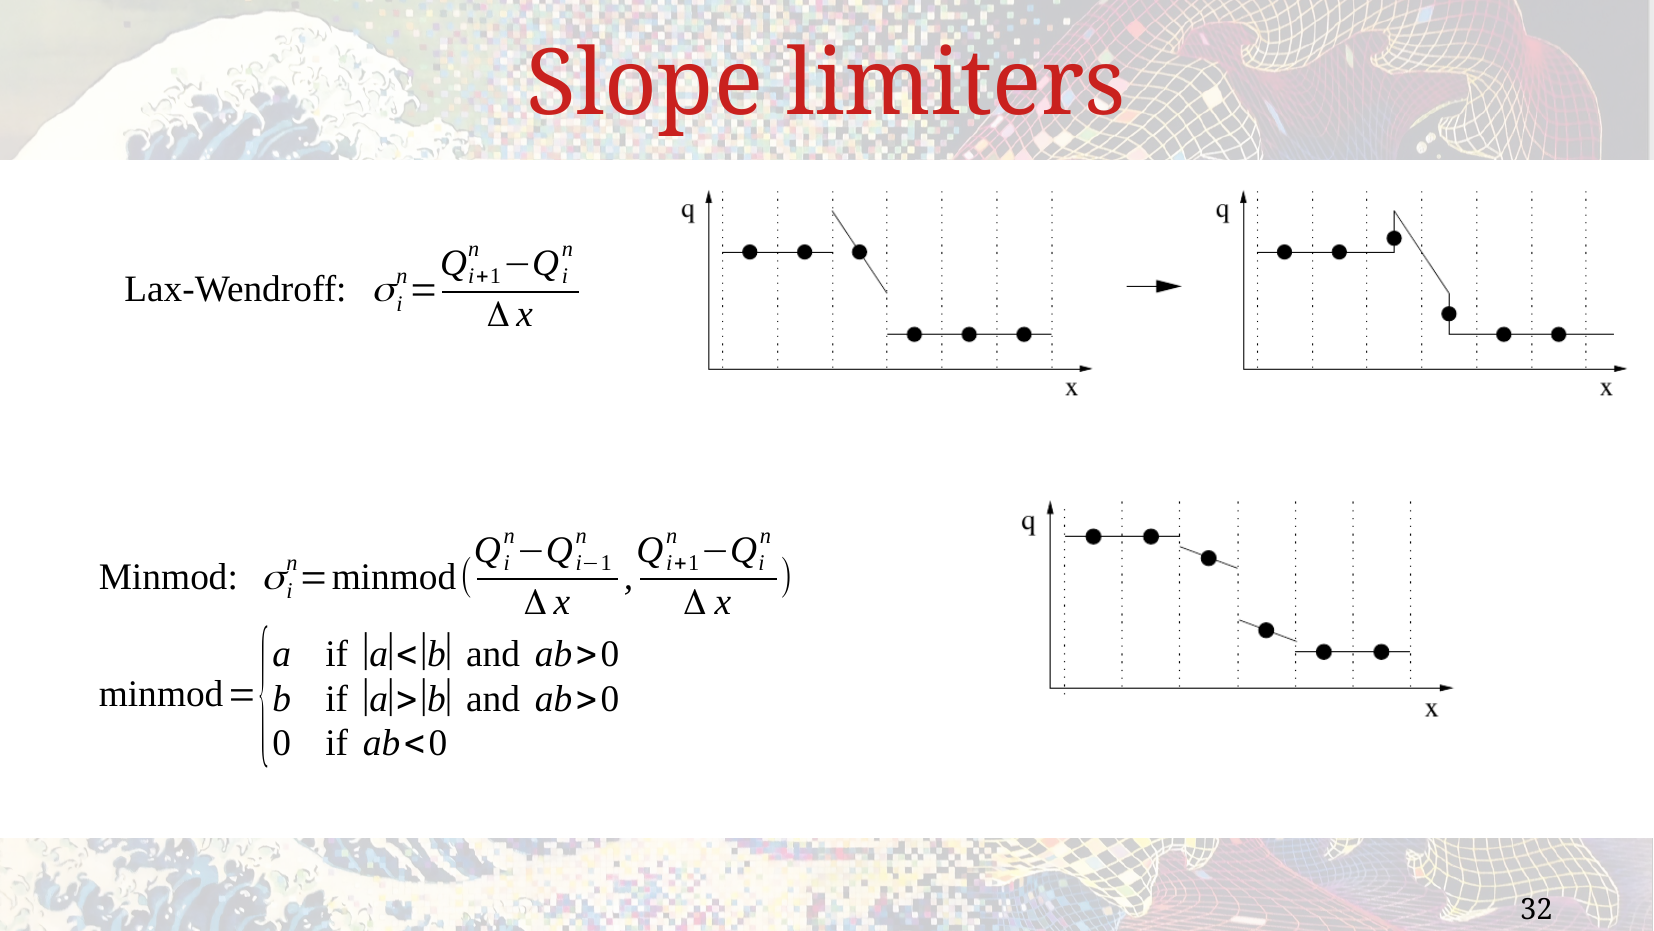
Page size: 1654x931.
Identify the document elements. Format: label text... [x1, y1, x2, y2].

chart [118, 236, 587, 336]
chart [92, 523, 799, 771]
picture [649, 168, 1650, 406]
picture [980, 466, 1483, 721]
title Slope limiters [0, 1, 1654, 157]
